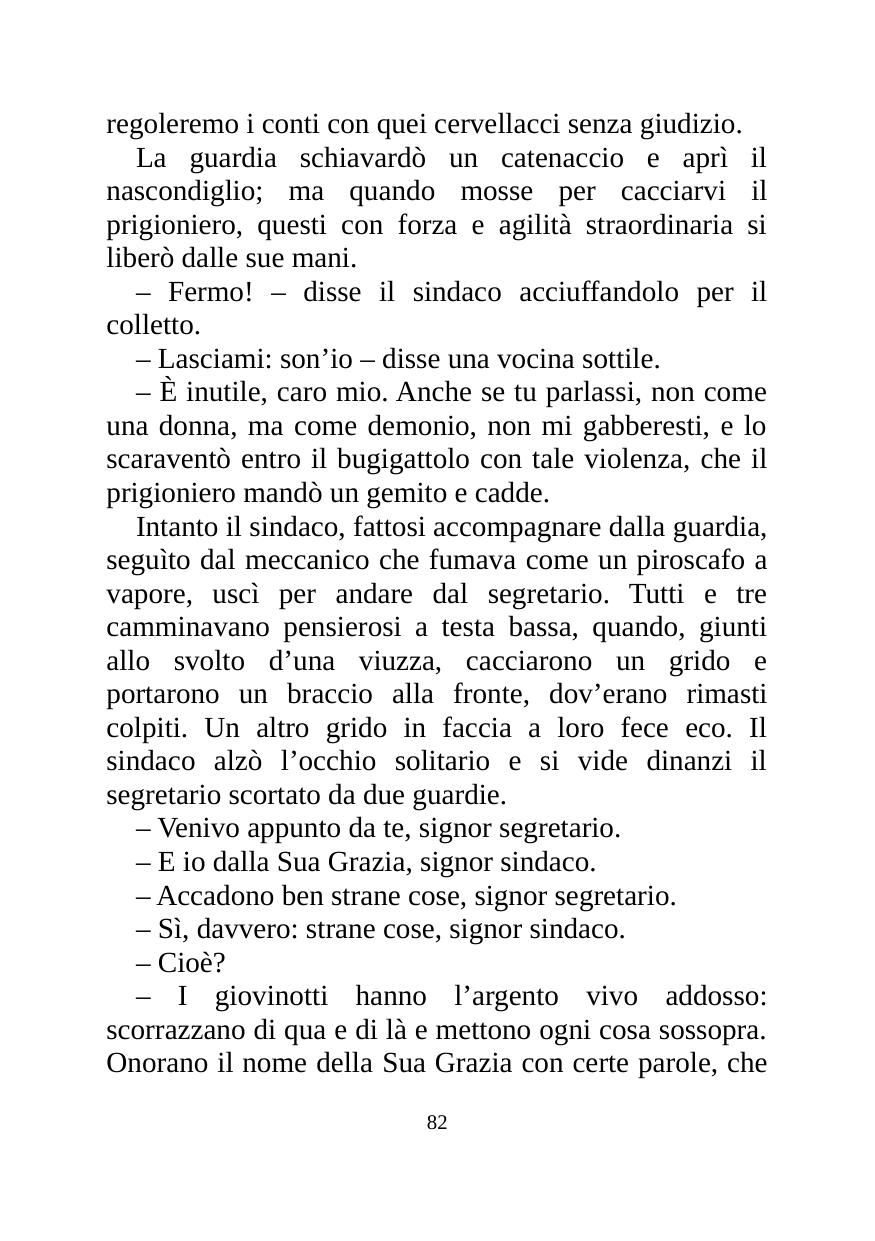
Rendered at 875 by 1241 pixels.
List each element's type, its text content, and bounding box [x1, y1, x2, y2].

text – Cioè? [106, 945, 768, 978]
text – Lasciami: son’io – disse una vocina sottile. [106, 341, 768, 374]
text – Accadono ben strane cose, signor segretario. [106, 878, 768, 911]
text – I giovinotti hanno l’argento vivo addosso: scorrazzano di qua e di là e mettono ogni cosa sossopra. Onorano il nome della Sua Grazia con certe parole, che [106, 978, 768, 1079]
text Intanto il sindaco, fattosi accompagnare dalla guardia, seguìto dal meccanico che fumava come un piroscafo a vapore, uscì per andare dal segretario. Tutti e tre camminavano pensierosi a testa bassa, quando, giunti allo svolto d’una viuzza, cacciarono un grido e portarono un braccio alla fronte, dov’erano rimasti colpiti. Un altro grido in faccia a loro fece eco. Il sindaco alzò l’occhio solitario e si vide dinanzi il segretario scortato da due guardie. [106, 509, 768, 811]
text regoleremo i conti con quei cervellacci senza giudizio. [106, 106, 768, 140]
text – È inutile, caro mio. Anche se tu parlassi, non come una donna, ma come demonio, non mi gabberesti, e lo scaraventò entro il bugigattolo con tale violenza, che il prigioniero mandò un gemito e cadde. [106, 374, 768, 509]
text – Venivo appunto da te, signor segretario. [106, 811, 768, 844]
text – Sì, davvero: strane cose, signor sindaco. [106, 911, 768, 945]
text – E io dalla Sua Grazia, signor sindaco. [106, 844, 768, 878]
text – Fermo! – disse il sindaco acciuffandolo per il colletto. [106, 274, 768, 341]
text La guardia schiavardò un catenaccio e aprì il nascondiglio; ma quando mosse per cacciarvi il prigioniero, questi con forza e agilità straordinaria si liberò dalle sue mani. [106, 140, 768, 274]
